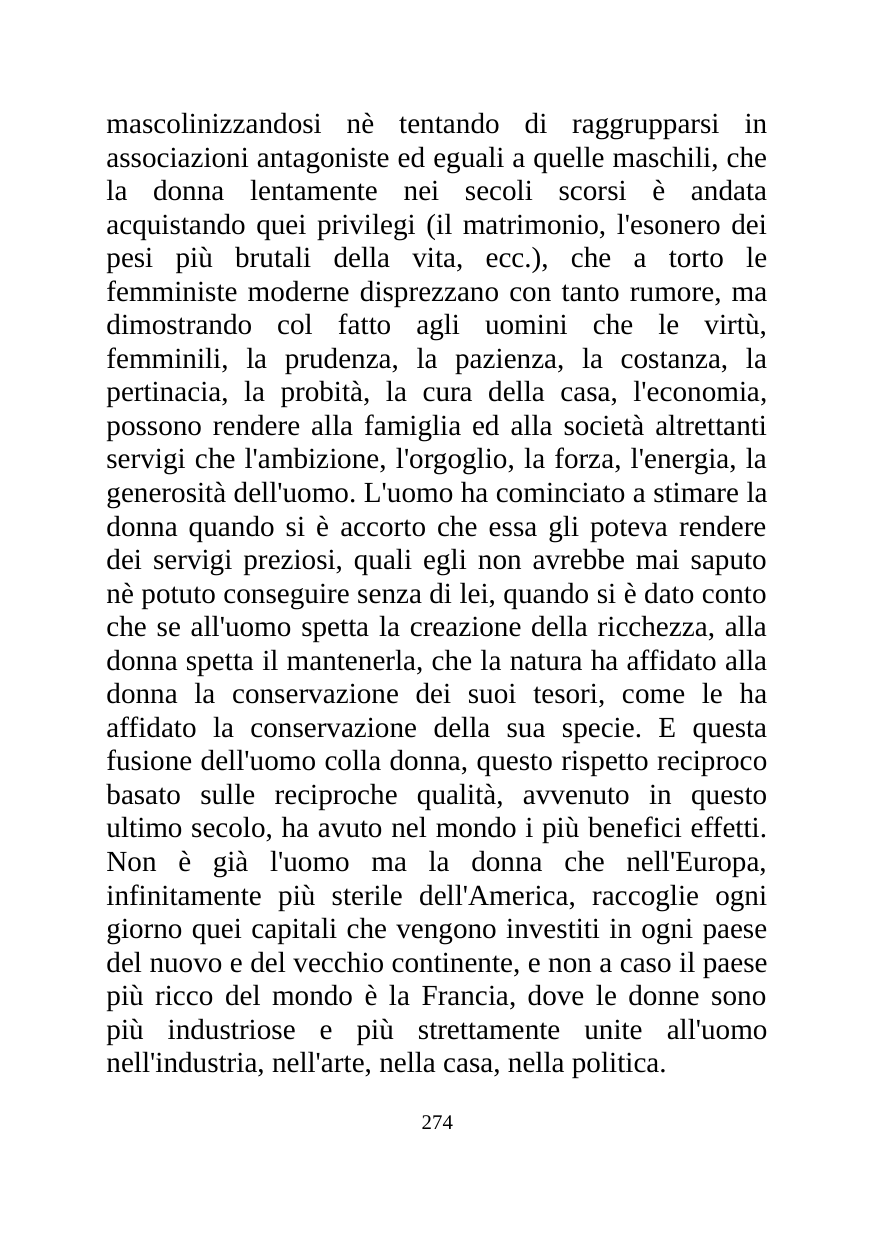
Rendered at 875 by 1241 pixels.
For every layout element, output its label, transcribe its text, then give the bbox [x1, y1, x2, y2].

text mascolinizzandosi nè tentando di raggrupparsi in associazioni antagoniste ed eguali a quelle maschili, che la donna lentamente nei secoli scorsi è andata acquistando quei privilegi (il matrimonio, l'esonero dei pesi più brutali della vita, ecc.), che a torto le femministe moderne disprezzano con tanto rumore, ma dimostrando col fatto agli uomini che le virtù, femminili, la prudenza, la pazienza, la costanza, la pertinacia, la probità, la cura della casa, l'economia, possono rendere alla famiglia ed alla società altrettanti servigi che l'ambizione, l'orgoglio, la forza, l'energia, la generosità dell'uomo. L'uomo ha cominciato a stimare la donna quando si è accorto che essa gli poteva rendere dei servigi preziosi, quali egli non avrebbe mai saputo nè potuto conseguire senza di lei, quando si è dato conto che se all'uomo spetta la creazione della ricchezza, alla donna spetta il mantenerla, che la natura ha affidato alla donna la conservazione dei suoi tesori, come le ha affidato la conservazione della sua specie. E questa fusione dell'uomo colla donna, questo rispetto reciproco basato sulle reciproche qualità, avvenuto in questo ultimo secolo, ha avuto nel mondo i più benefici effetti. Non è già l'uomo ma la donna che nell'Europa, infinitamente più sterile dell'America, raccoglie ogni giorno quei capitali che vengono investiti in ogni paese del nuovo e del vecchio continente, e non a caso il paese più ricco del mondo è la Francia, dove le donne sono più industriose e più strettamente unite all'uomo nell'industria, nell'arte, nella casa, nella politica. [106, 106, 768, 1079]
